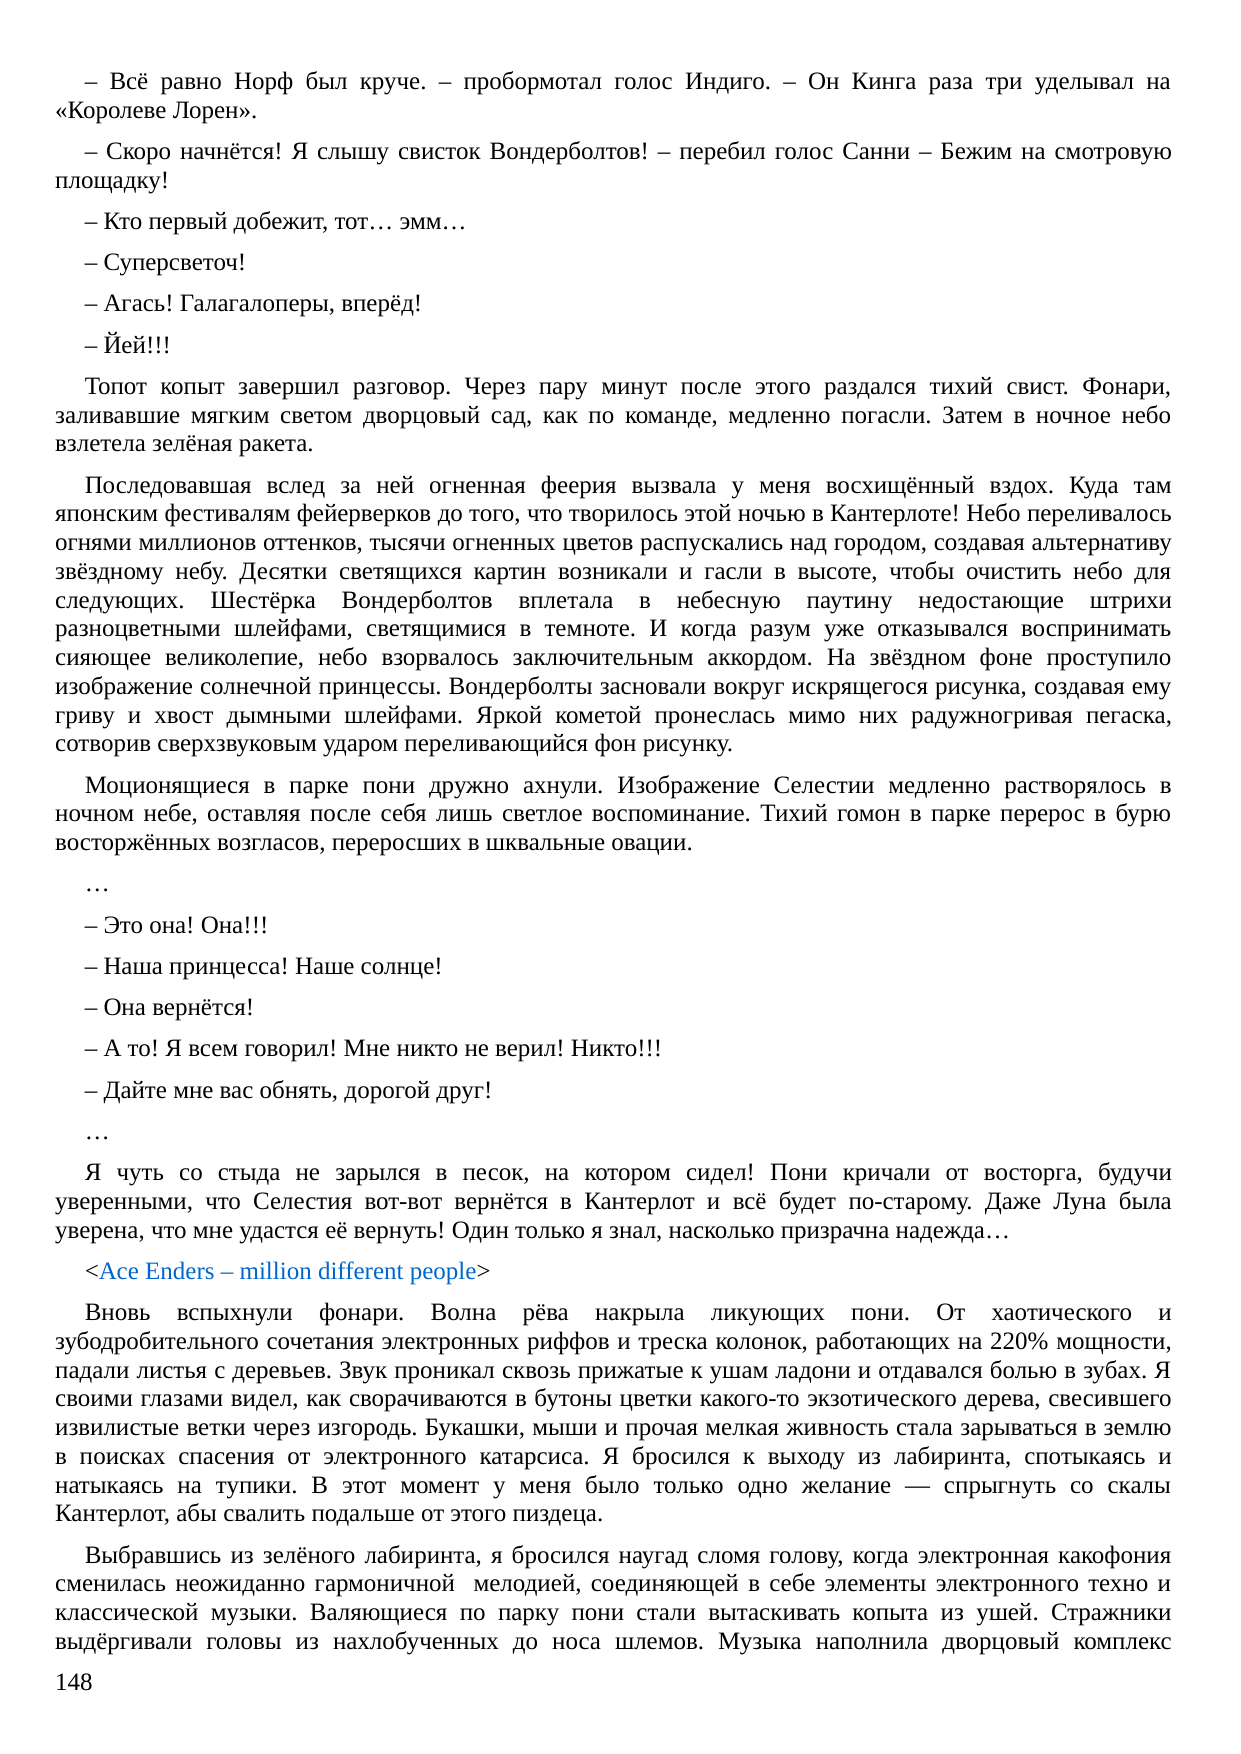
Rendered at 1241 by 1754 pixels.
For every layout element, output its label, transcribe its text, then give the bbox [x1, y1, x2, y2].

text <Ace Enders – million different people> [55, 1256, 1173, 1285]
text – Суперсветоч! [55, 247, 1173, 276]
text Топот копыт завершил разговор. Через пару минут после этого раздался тихий свист. Фонари, заливавшие мягким светом дворцовый сад, как по команде, медленно погасли. Затем в ночное небо взлетела зелёная ракета. [55, 371, 1173, 457]
text – Дайте мне вас обнять, дорогой друг! [55, 1075, 1173, 1103]
text Я чуть со стыда не зарылся в песок, на котором сидел! Пони кричали от восторга, будучи уверенными, что Селестия вот-вот вернётся в Кантерлот и всё будет по-старому. Даже Луна была уверена, что мне удастся её вернуть! Один только я знал, насколько призрачна надежда… [55, 1157, 1173, 1243]
text – Йей!!! [55, 330, 1173, 358]
text … [55, 1116, 1173, 1145]
text Моционящиеся в парке пони дружно ахнули. Изображение Селестии медленно растворялось в ночном небе, оставляя после себя лишь светлое воспоминание. Тихий гомон в парке перерос в бурю восторжённых возгласов, переросших в шквальные овации. [55, 770, 1173, 856]
text … [55, 868, 1173, 897]
text Вновь вспыхнули фонари. Волна рёва накрыла ликующих пони. От хаотического и зубодробительного сочетания электронных риффов и треска колонок, работающих на 220% мощности, падали листья с деревьев. Звук проникал сквозь прижатые к ушам ладони и отдавался болью в зубах. Я своими глазами видел, как сворачиваются в бутоны цветки какого-то экзотического дерева, свесившего извилистые ветки через изгородь. Букашки, мыши и прочая мелкая живность стала зарываться в землю в поисках спасения от электронного катарсиса. Я бросился к выходу из лабиринта, спотыкаясь и натыкаясь на тупики. В этот момент у меня было только одно желание — спрыгнуть со скалы Кантерлот, абы свалить подальше от этого пиздеца. [55, 1297, 1173, 1527]
text Последовавшая вслед за ней огненная феерия вызвала у меня восхищённый вздох. Куда там японским фестивалям фейерверков до того, что творилось этой ночью в Кантерлоте! Небо переливалось огнями миллионов оттенков, тысячи огненных цветов распускались над городом, создавая альтернативу звёздному небу. Десятки светящихся картин возникали и гасли в высоте, чтобы очистить небо для следующих. Шестёрка Вондерболтов вплетала в небесную паутину недостающие штрихи разноцветными шлейфами, светящимися в темноте. И когда разум уже отказывался воспринимать сияющее великолепие, небо взорвалось заключительным аккордом. На звёздном фоне проступило изображение солнечной принцессы. Вондерболты засновали вокруг искрящегося рисунка, создавая ему гриву и хвост дымными шлейфами. Яркой кометой пронеслась мимо них радужногривая пегаска, сотворив сверхзвуковым ударом переливающийся фон рисунку. [55, 470, 1173, 757]
text – Скоро начнётся! Я слышу свисток Вондерболтов! – перебил голос Санни – Бежим на смотровую площадку! [55, 136, 1173, 193]
text – А то! Я всем говорил! Мне никто не верил! Никто!!! [55, 1033, 1173, 1062]
text – Агась! Галагалоперы, вперёд! [55, 288, 1173, 317]
text – Наша принцесса! Наше солнце! [55, 951, 1173, 980]
text – Всё равно Норф был круче. – пробормотал голос Индиго. – Он Кинга раза три уделывал на «Королеве Лорен». [55, 66, 1173, 123]
text – Кто первый добежит, тот… эмм… [55, 206, 1173, 235]
text – Она вернётся! [55, 992, 1173, 1021]
text Выбравшись из зелёного лабиринта, я бросился наугад сломя голову, когда электронная какофония сменилась неожиданно гармоничной мелодией, соединяющей в себе элементы электронного техно и классической музыки. Валяющиеся по парку пони стали вытаскивать копыта из ушей. Стражники выдёргивали головы из нахлобученных до носа шлемов. Музыка наполнила дворцовый комплекс [55, 1540, 1173, 1655]
text – Это она! Она!!! [55, 910, 1173, 938]
